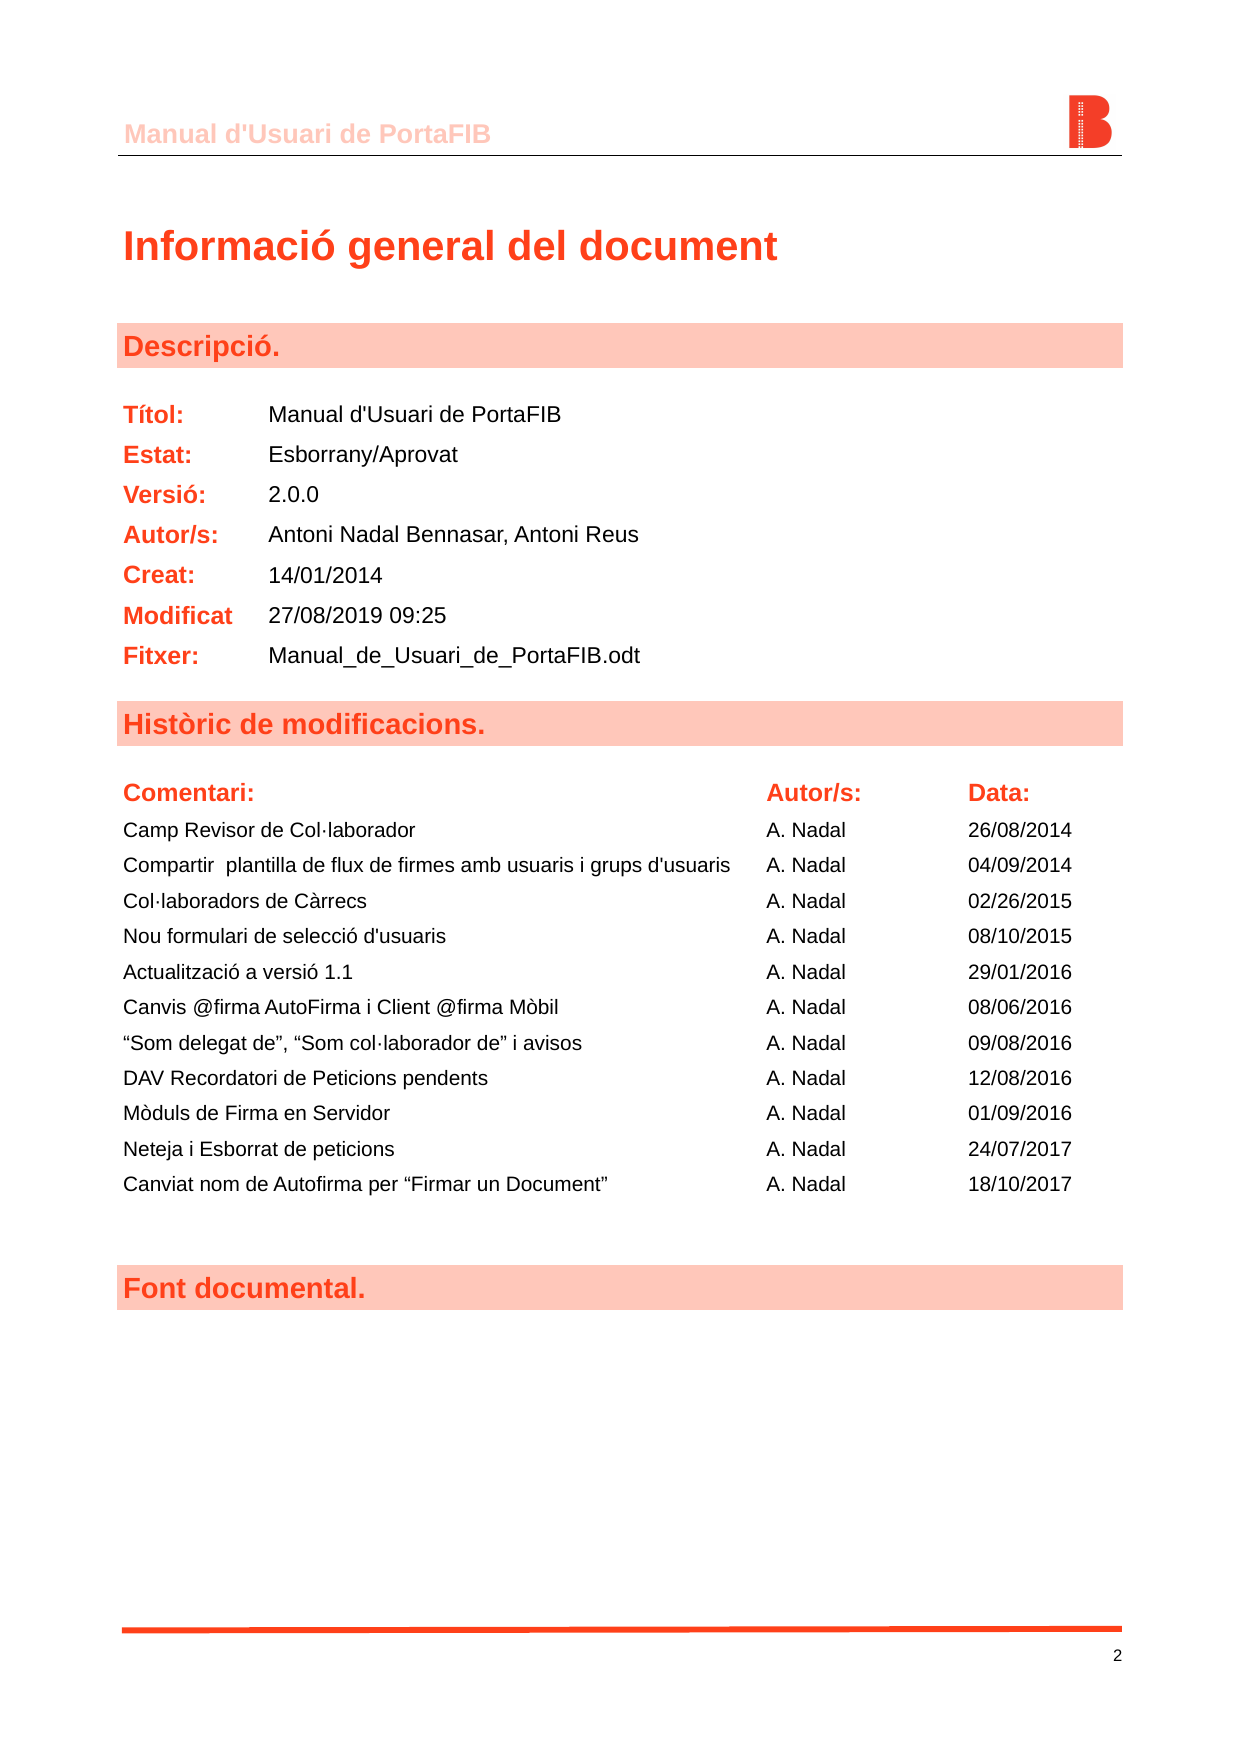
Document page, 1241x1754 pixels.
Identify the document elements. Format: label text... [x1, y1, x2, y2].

table_cell Col·laboradors de Càrrecs [117, 883, 760, 918]
table_cell Comentari: [117, 772, 760, 812]
table_cell Autor/s: [760, 772, 962, 812]
table_cell [117, 1414, 1123, 1452]
table_cell [117, 1310, 1123, 1336]
table_cell Manual_de_Usuari_de_PortaFIB.odt [262, 635, 1123, 675]
table_cell [117, 675, 1123, 701]
table_cell 14/01/2014 [262, 555, 1123, 595]
table_cell Antoni Nadal Bennasar, Antoni Reus [262, 515, 1123, 555]
table_cell Versió: [117, 474, 262, 514]
table_cell Manual d'Usuari de PortaFIB [262, 394, 1123, 434]
table_cell Neteja i Esborrat de peticions [117, 1131, 760, 1166]
table_cell Canviat nom de Autofirma per “Firmar un Document” [117, 1166, 760, 1202]
table_cell 29/01/2016 [962, 954, 1123, 989]
table_cell 10/08/2015 [962, 919, 1123, 954]
table_cell A. Nadal [760, 989, 962, 1025]
table_cell 26/08/2014 [962, 812, 1123, 848]
table_cell [117, 746, 1123, 772]
table_cell Històric de modificacions. [117, 701, 1123, 746]
table_cell [117, 1336, 1123, 1374]
table_cell A. Nadal [760, 883, 962, 918]
table_cell Actualització a versió 1.1 [117, 954, 760, 989]
table_cell [117, 1202, 760, 1239]
table_cell [117, 1374, 1123, 1414]
table_cell Esborrany/Aprovat [262, 434, 1123, 474]
table_cell 18/10/2017 [962, 1166, 1123, 1202]
table_cell [117, 1240, 1123, 1265]
table_cell [117, 368, 1123, 394]
table_cell 09/08/2016 [962, 1025, 1123, 1060]
table_cell 26/02/2015 [962, 883, 1123, 918]
table_cell A. Nadal [760, 1131, 962, 1166]
table_cell A. Nadal [760, 1025, 962, 1060]
table_cell Modificat [117, 595, 262, 635]
table_cell Descripció. [117, 323, 1123, 368]
table_cell “Som delegat de”, “Som col·laborador de” i avisos [117, 1025, 760, 1060]
table_cell A. Nadal [760, 1096, 962, 1131]
table_cell 24/07/2017 [962, 1131, 1123, 1166]
table_cell Mòduls de Firma en Servidor [117, 1096, 760, 1131]
table_cell Títol: [117, 394, 262, 434]
table_cell Camp Revisor de Col·laborador [117, 812, 760, 848]
table_cell Estat: [117, 434, 262, 474]
table_cell Fitxer: [117, 635, 262, 675]
picture [1063, 94, 1117, 150]
table_cell 04/09/2014 [962, 848, 1123, 883]
table_cell Nou formulari de selecció d'usuaris [117, 919, 760, 954]
table_cell A. Nadal [760, 812, 962, 848]
table_cell A. Nadal [760, 848, 962, 883]
table_cell A. Nadal [760, 1166, 962, 1202]
table_cell 08/06/2016 [962, 989, 1123, 1025]
table_cell 2.0.0 [262, 474, 1123, 514]
table_cell 27/08/2019 09:25 [262, 595, 1123, 635]
table_cell Compartir plantilla de flux de firmes amb usuaris i grups d'usuaris [117, 848, 760, 883]
table_cell 01/09/2016 [962, 1096, 1123, 1131]
table_cell 12/08/2016 [962, 1060, 1123, 1096]
table_header Informació general del document [117, 216, 1123, 323]
table_cell Data: [962, 772, 1123, 812]
table_cell [962, 1202, 1123, 1239]
table_cell Canvis @firma AutoFirma i Client @firma Mòbil [117, 989, 760, 1025]
table_cell Creat: [117, 555, 262, 595]
table_cell A. Nadal [760, 1060, 962, 1096]
table_cell A. Nadal [760, 919, 962, 954]
table_cell [760, 1202, 962, 1239]
table_cell DAV Recordatori de Peticions pendents [117, 1060, 760, 1096]
table_cell Autor/s: [117, 515, 262, 555]
table_cell A. Nadal [760, 954, 962, 989]
table_cell Font documental. [117, 1265, 1123, 1310]
